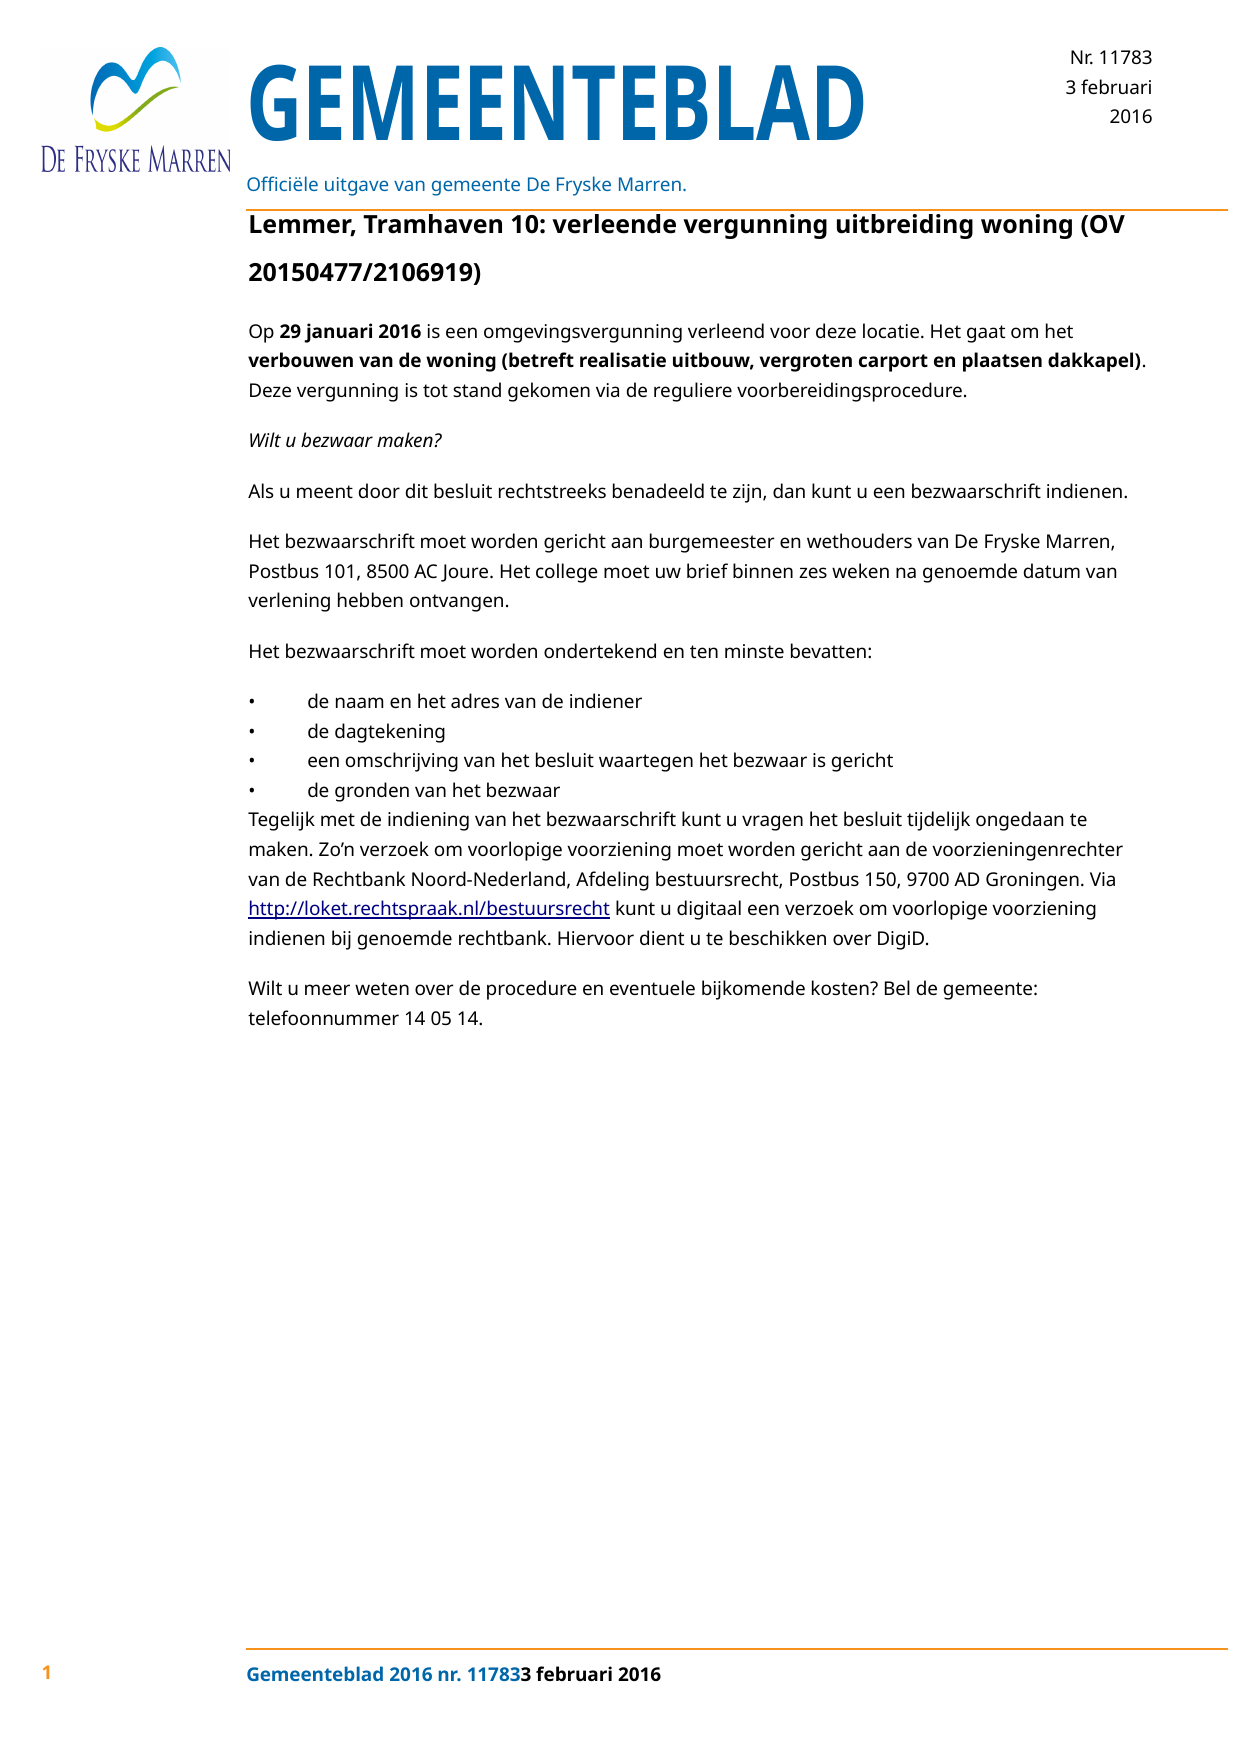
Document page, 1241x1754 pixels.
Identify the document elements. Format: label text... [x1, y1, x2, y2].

list de dagtekening [248, 718, 1152, 744]
text Het bezwaarschrift moet worden ondertekend en ten minste bevatten: [248, 638, 1152, 664]
list de naam en het adres van de indiener [248, 688, 1152, 714]
text Tegelijk met de indiening van het bezwaarschrift kunt u vragen het besluit tijdelijk ongedaan te maken. Zo’n verzoek om voorlopige voorziening moet worden gericht aan de voorzieningenrechter van de Rechtbank Noord-Nederland, Afdeling bestuursrecht, Postbus 150, 9700 AD Groningen. Via http://loket.rechtspraak.nl/bestuursrecht kunt u digitaal een verzoek om voorlopige voorziening indienen bij genoemde rechtbank. Hiervoor dient u te beschikken over DigiD. [248, 807, 1152, 951]
text Lemmer, Tramhaven 10: verleende vergunning uitbreiding woning (OV 20150477/2106919) [248, 211, 1152, 288]
picture [41, 47, 231, 172]
list een omschrijving van het besluit waartegen het bezwaar is gericht [248, 747, 1152, 773]
text Het bezwaarschrift moet worden gericht aan burgemeester en wethouders van De Fryske Marren, Postbus 101, 8500 AC Joure. Het college moet uw brief binnen zes weken na genoemde datum van verlening hebben ontvangen. [248, 528, 1152, 613]
text Wilt u bezwaar maken? [248, 427, 1152, 453]
text Wilt u meer weten over de procedure en eventuele bijkomende kosten? Bel de gemeente: telefoonnummer 14 05 14. [248, 975, 1152, 1031]
list de gronden van het bezwaar [248, 777, 1152, 803]
text Als u meent door dit besluit rechtstreeks benadeeld te zijn, dan kunt u een bezwaarschrift indienen. [248, 478, 1152, 504]
text Op 29 januari 2016 is een omgevingsvergunning verleend voor deze locatie. Het gaat om het verbouwen van de woning (betreft realisatie uitbouw, vergroten carport en plaatsen dakkapel). Deze vergunning is tot stand gekomen via de reguliere voorbereidingsprocedure. [248, 318, 1152, 403]
